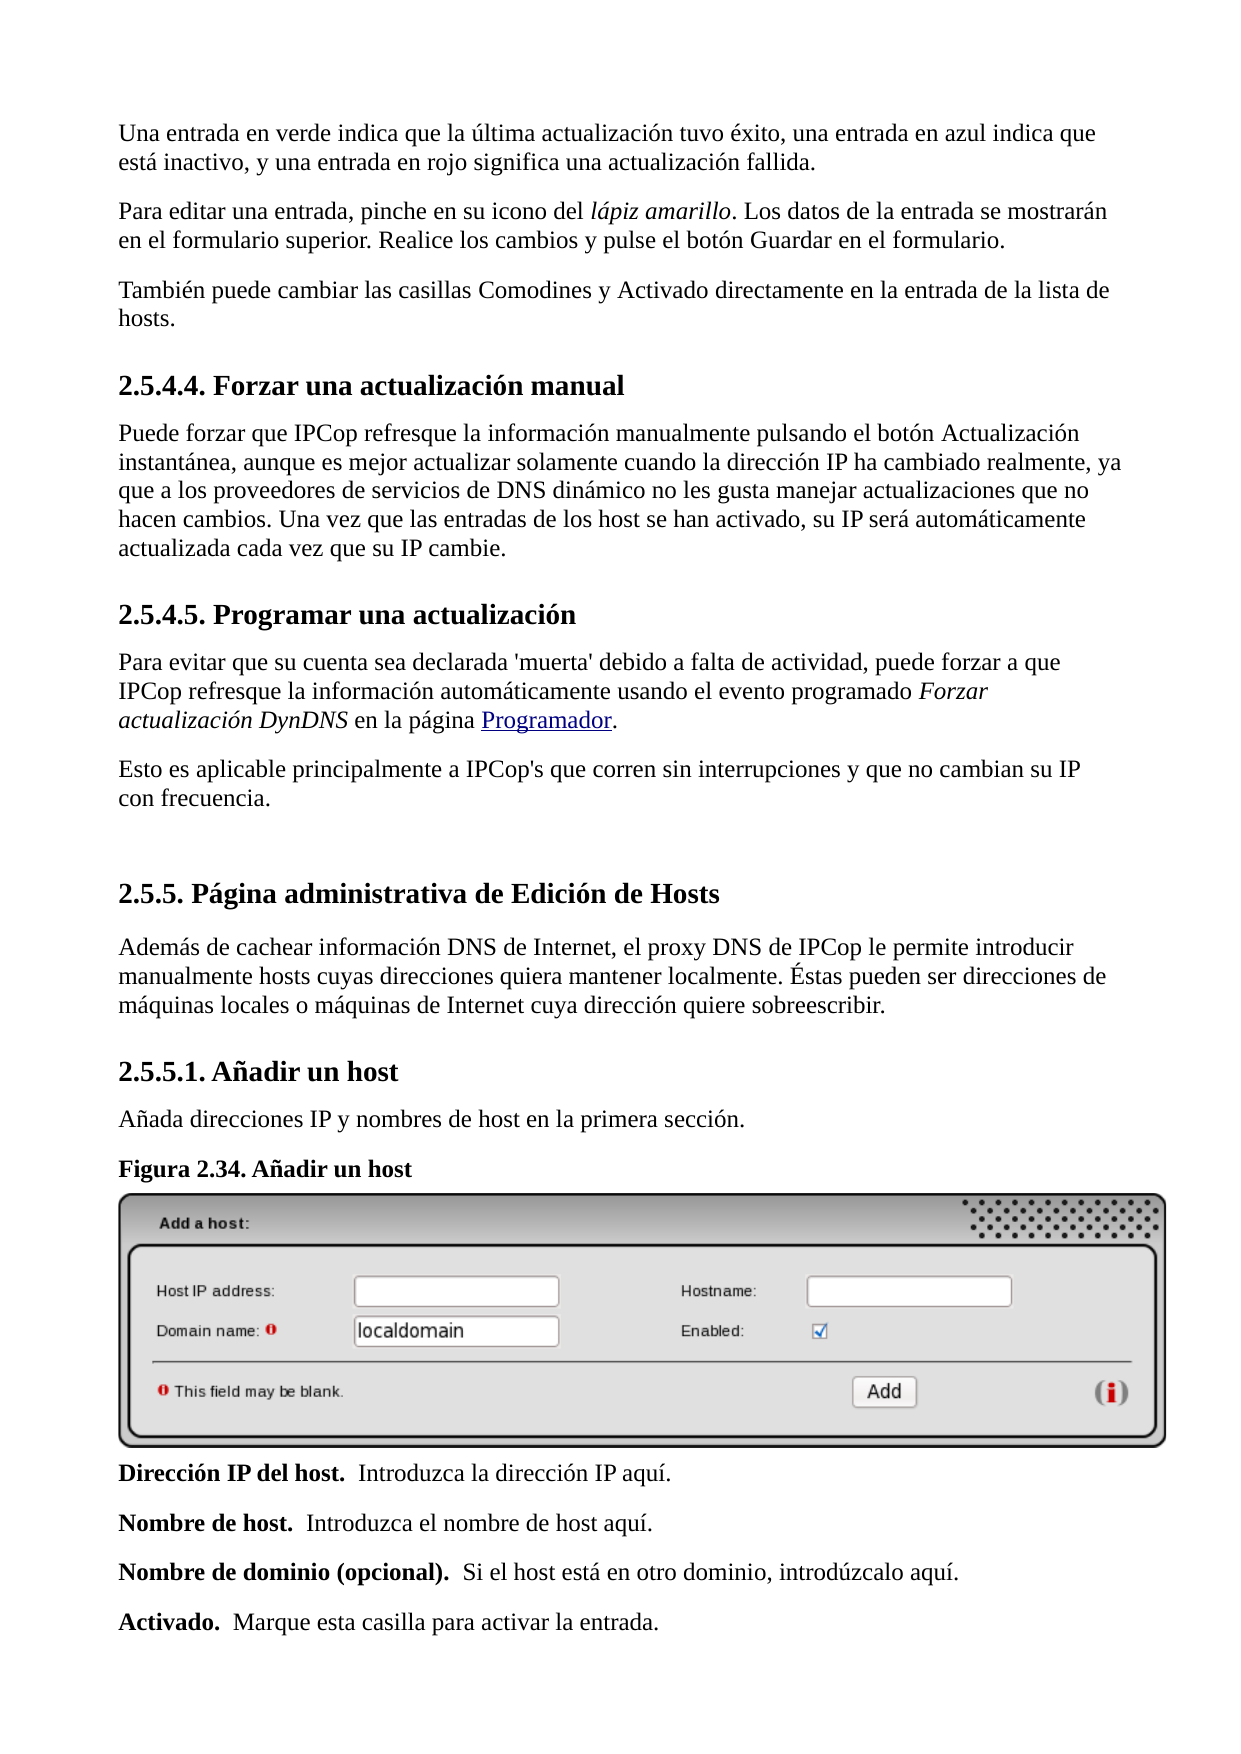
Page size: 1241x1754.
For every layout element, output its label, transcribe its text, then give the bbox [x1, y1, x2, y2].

text Añada direcciones IP y nombres de host en la primera sección. [118, 1104, 1122, 1133]
text Esto es aplicable principalmente a IPCop's que corren sin interrupciones y que no cambian su IP con frecuencia. [118, 754, 1122, 812]
subtitle 2.5.4.4. Forzar una actualización manual [118, 368, 1122, 401]
subtitle 2.5.5.1. Añadir un host [118, 1054, 1122, 1088]
text Además de cachear información DNS de Internet, el proxy DNS de IPCop le permite introducir manualmente hosts cuyas direcciones quiera mantener localmente. Éstas pueden ser direcciones de máquinas locales o máquinas de Internet cuya dirección quiere sobreescribir. [118, 932, 1122, 1019]
subtitle 2.5.5. Página administrativa de Edición de Hosts [118, 876, 1122, 909]
text Nombre de host. Introduzca el nombre de host aquí. [118, 1508, 1122, 1537]
text Para evitar que su cuenta sea declarada 'muerta' debido a falta de actividad, puede forzar a que IPCop refresque la información automáticamente usando el evento programado Forzar actualización DynDNS en la página Programador. [118, 647, 1122, 733]
title Figura 2.34. Añadir un host [118, 1154, 1122, 1183]
text Una entrada en verde indica que la última actualización tuvo éxito, una entrada en azul indica que está inactivo, y una entrada en rojo significa una actualización fallida. [118, 118, 1122, 176]
picture [118, 1193, 1167, 1448]
subtitle 2.5.4.5. Programar una actualización [118, 597, 1122, 631]
text Puede forzar que IPCop refresque la información manualmente pulsando el botón Actualización instantánea, aunque es mejor actualizar solamente cuando la dirección IP ha cambiado realmente, ya que a los proveedores de servicios de DNS dinámico no les gusta manejar actualizaciones que no hacen cambios. Una vez que las entradas de los host se han activado, su IP será automáticamente actualizada cada vez que su IP cambie. [118, 418, 1122, 562]
text Activado. Marque esta casilla para activar la entrada. [118, 1607, 1122, 1636]
text Para editar una entrada, pinche en su icono del lápiz amarillo. Los datos de la entrada se mostrarán en el formulario superior. Realice los cambios y pulse el botón Guardar en el formulario. [118, 196, 1122, 254]
text Dirección IP del host. Introduzca la dirección IP aquí. [118, 1458, 1122, 1487]
text También puede cambiar las casillas Comodines y Activado directamente en la entrada de la lista de hosts. [118, 275, 1122, 332]
text Nombre de dominio (opcional). Si el host está en otro dominio, introdúzcalo aquí. [118, 1557, 1122, 1586]
